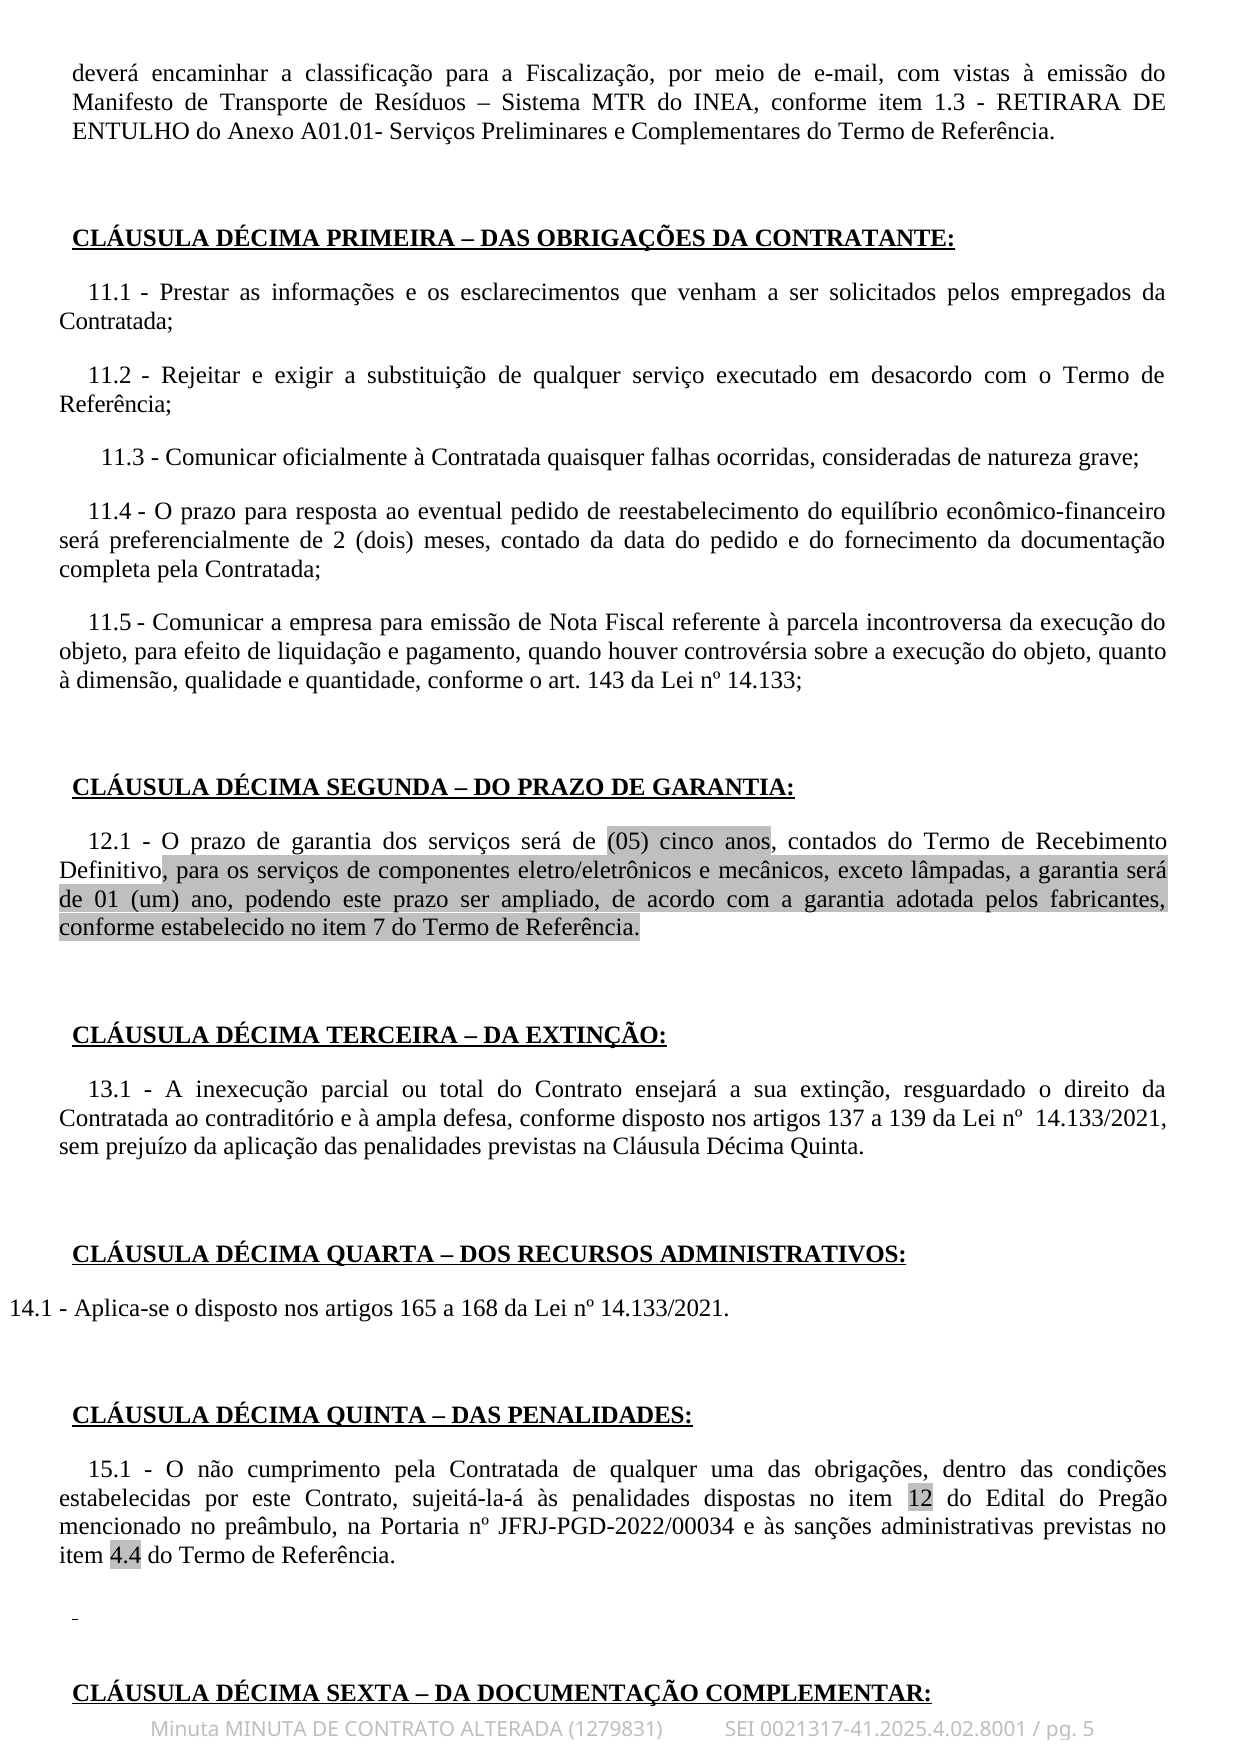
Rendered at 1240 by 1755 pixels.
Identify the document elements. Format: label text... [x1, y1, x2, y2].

text deverá encaminhar a classificação para a Fiscalização, por meio de e-mail, com vistas à emissão do Manifesto de Transporte de Resíduos – Sistema MTR do INEA, conforme item 1.3 - RETIRARA DE ENTULHO do Anexo A01.01- Serviços Preliminares e Complementares do Termo de Referência. [72, 58, 1168, 145]
list - Comunicar oficialmente à Contratada quaisquer falhas ocorridas, consideradas de natureza grave; [101, 442, 1181, 471]
list - A inexecução parcial ou total do Contrato ensejará a sua extinção, resguardado o direito da Contratada ao contraditório e à ampla defesa, conforme disposto nos artigos 137 a 139 da Lei nº 14.133/2021, sem prejuízo da aplicação das penalidades previstas na Cláusula Décima Quinta. [59, 1074, 1167, 1160]
list - O não cumprimento pela Contratada de qualquer uma das obrigações, dentro das condições estabelecidas por este Contrato, sujeitá-la-á às penalidades dispostas no item 12 do Edital do Pregão mencionado no preâmbulo, na Portaria nº JFRJ-PGD-2022/00034 e às sanções administrativas previstas no item 4.4 do Termo de Referência. [59, 1454, 1168, 1569]
subtitle CLÁUSULA DÉCIMA QUARTA – DOS RECURSOS ADMINISTRATIVOS: [72, 1239, 1181, 1268]
list - Comunicar a empresa para emissão de Nota Fiscal referente à parcela incontroversa da execução do objeto, para efeito de liquidação e pagamento, quando houver controvérsia sobre a execução do objeto, quanto à dimensão, qualidade e quantidade, conforme o art. 143 da Lei nº 14.133; [59, 607, 1168, 694]
subtitle CLÁUSULA DÉCIMA SEGUNDA – DO PRAZO DE GARANTIA: [72, 772, 1181, 801]
list - O prazo de garantia dos serviços será de (05) cinco anos, contados do Termo de Recebimento Definitivo, para os serviços de componentes eletro/eletrônicos e mecânicos, exceto lâmpadas, a garantia será de 01 (um) ano, podendo este prazo ser ampliado, de acordo com a garantia adotada pelos fabricantes, conforme estabelecido no item 7 do Termo de Referência. [59, 826, 1168, 941]
list - O prazo para resposta ao eventual pedido de reestabelecimento do equilíbrio econômico-financeiro será preferencialmente de 2 (dois) meses, contado da data do pedido e do fornecimento da documentação completa pela Contratada; [59, 496, 1167, 582]
subtitle CLÁUSULA DÉCIMA SEXTA – DA DOCUMENTAÇÃO COMPLEMENTAR: [72, 1678, 1181, 1706]
subtitle CLÁUSULA DÉCIMA QUINTA – DAS PENALIDADES: [72, 1400, 1181, 1429]
subtitle CLÁUSULA DÉCIMA TERCEIRA – DA EXTINÇÃO: [72, 1020, 1181, 1049]
list - Prestar as informações e os esclarecimentos que venham a ser solicitados pelos empregados da Contratada; [59, 277, 1167, 335]
list - Aplica-se o disposto nos artigos 165 a 168 da Lei nº 14.133/2021. [9, 1293, 1181, 1321]
subtitle CLÁUSULA DÉCIMA PRIMEIRA – DAS OBRIGAÇÕES DA CONTRATANTE: [72, 223, 1181, 252]
list - Rejeitar e exigir a substituição de qualquer serviço executado em desacordo com o Termo de Referência; [59, 360, 1166, 417]
